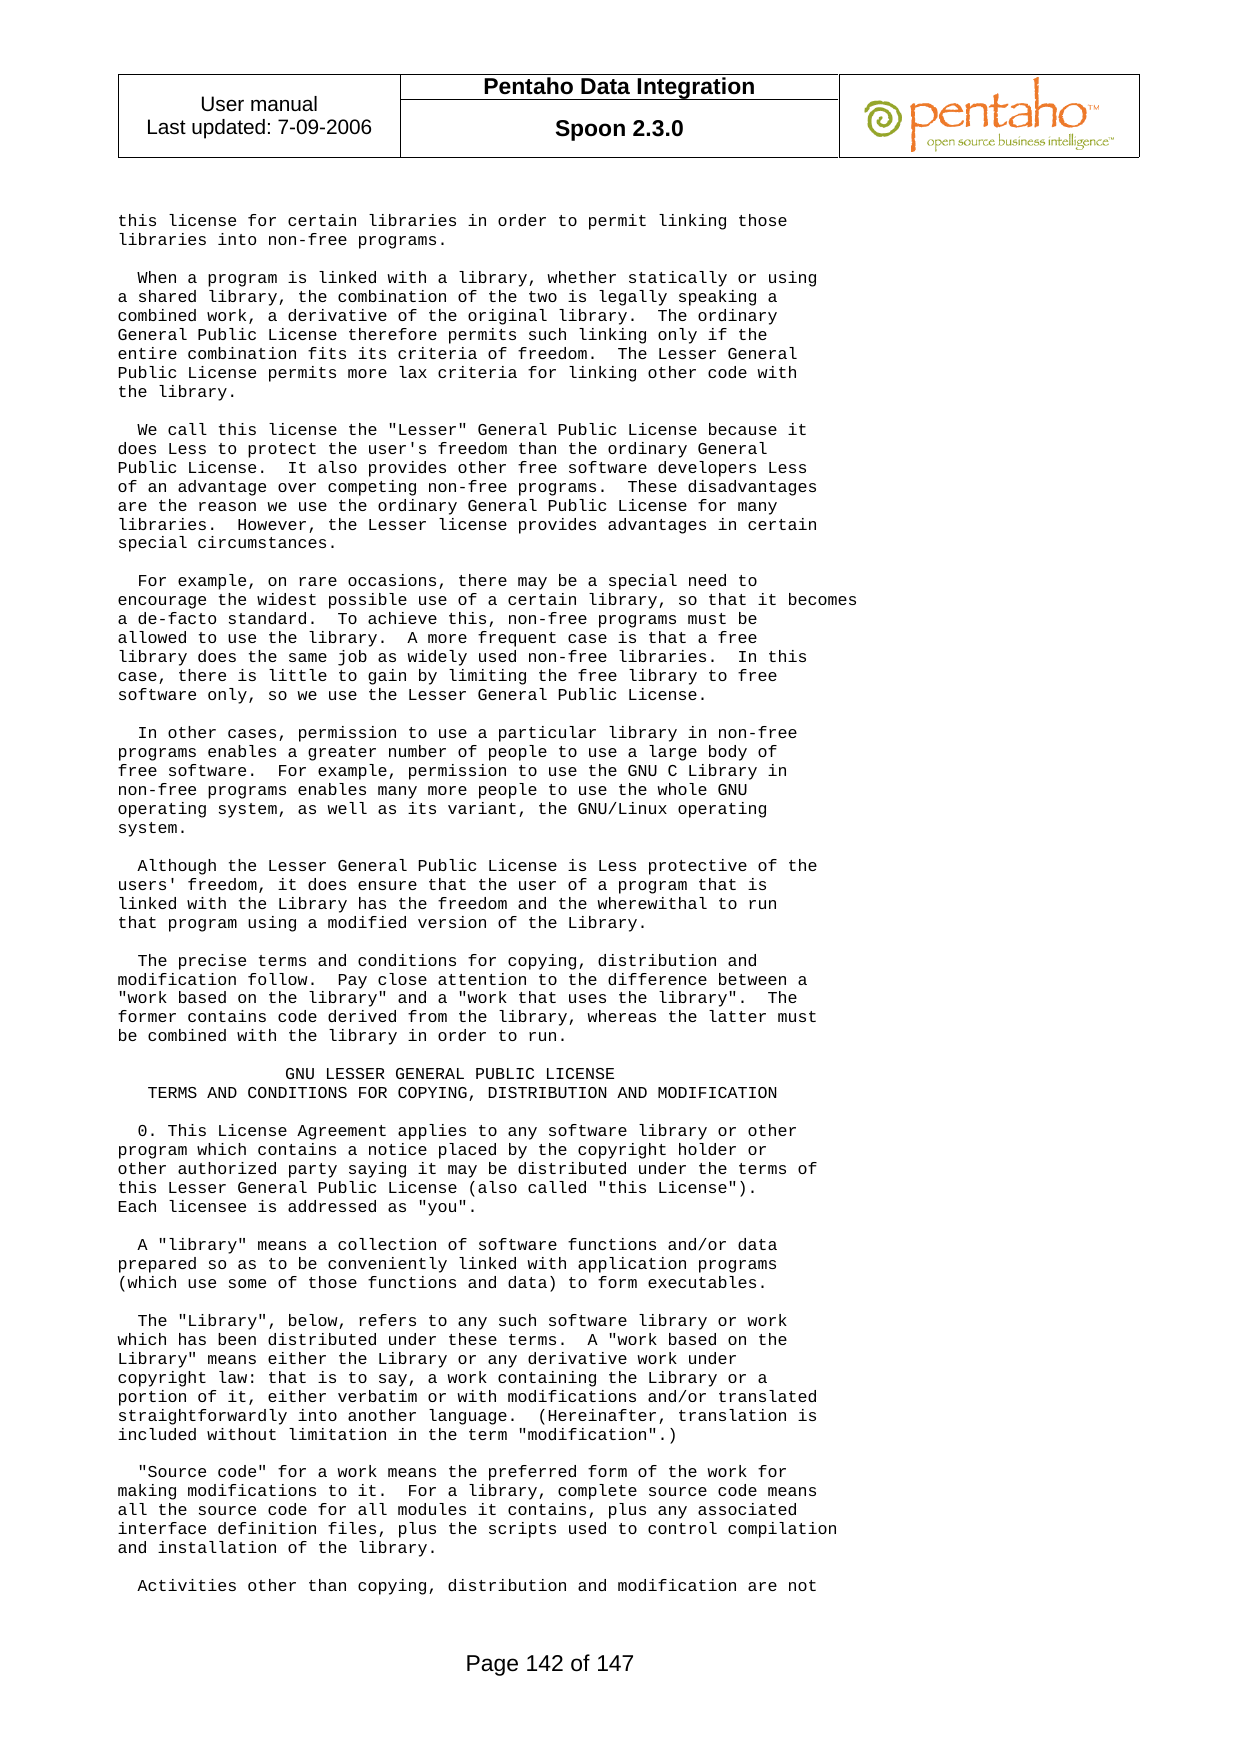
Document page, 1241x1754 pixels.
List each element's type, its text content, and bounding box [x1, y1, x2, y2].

text this license for certain libraries in order to permit linking those libraries into non-free programs. When a program is linked with a library, whether statically or using a shared library, the combination of the two is legally speaking a combined work, a derivative of the original library. The ordinary General Public License therefore permits such linking only if the entire combination fits its criteria of freedom. The Lesser General Public License permits more lax criteria for linking other code with the library. We call this license the "Lesser" General Public License because it does Less to protect the user's freedom than the ordinary General Public License. It also provides other free software developers Less of an advantage over competing non-free programs. These disadvantages are the reason we use the ordinary General Public License for many libraries. However, the Lesser license provides advantages in certain special circumstances. For example, on rare occasions, there may be a special need to encourage the widest possible use of a certain library, so that it becomes a de-facto standard. To achieve this, non-free programs must be allowed to use the library. A more frequent case is that a free library does the same job as widely used non-free libraries. In this case, there is little to gain by limiting the free library to free software only, so we use the Lesser General Public License. In other cases, permission to use a particular library in non-free programs enables a greater number of people to use a large body of free software. For example, permission to use the GNU C Library in non-free programs enables many more people to use the whole GNU operating system, as well as its variant, the GNU/Linux operating system. Although the Lesser General Public License is Less protective of the users' freedom, it does ensure that the user of a program that is linked with the Library has the freedom and the wherewithal to run that program using a modified version of the Library. The precise terms and conditions for copying, distribution and modification follow. Pay close attention to the difference between a "work based on the library" and a "work that uses the library". The former contains code derived from the library, whereas the latter must be combined with the library in order to run. GNU LESSER GENERAL PUBLIC LICENSE TERMS AND CONDITIONS FOR COPYING, DISTRIBUTION AND MODIFICATION 0. This License Agreement applies to any software library or other program which contains a notice placed by the copyright holder or other authorized party saying it may be distributed under the terms of this Lesser General Public License (also called "this License"). Each licensee is addressed as "you". A "library" means a collection of software functions and/or data prepared so as to be conveniently linked with application programs (which use some of those functions and data) to form executables. The "Library", below, refers to any such software library or work which has been distributed under these terms. A "work based on the Library" means either the Library or any derivative work under copyright law: that is to say, a work containing the Library or a portion of it, either verbatim or with modifications and/or translated straightforwardly into another language. (Hereinafter, translation is included without limitation in the term "modification".) "Source code" for a work means the preferred form of the work for making modifications to it. For a library, complete source code means all the source code for all modules it contains, plus any associated interface definition files, plus the scripts used to control compilation and installation of the library. Activities other than copying, distribution and modification are not [117, 213, 1137, 1597]
